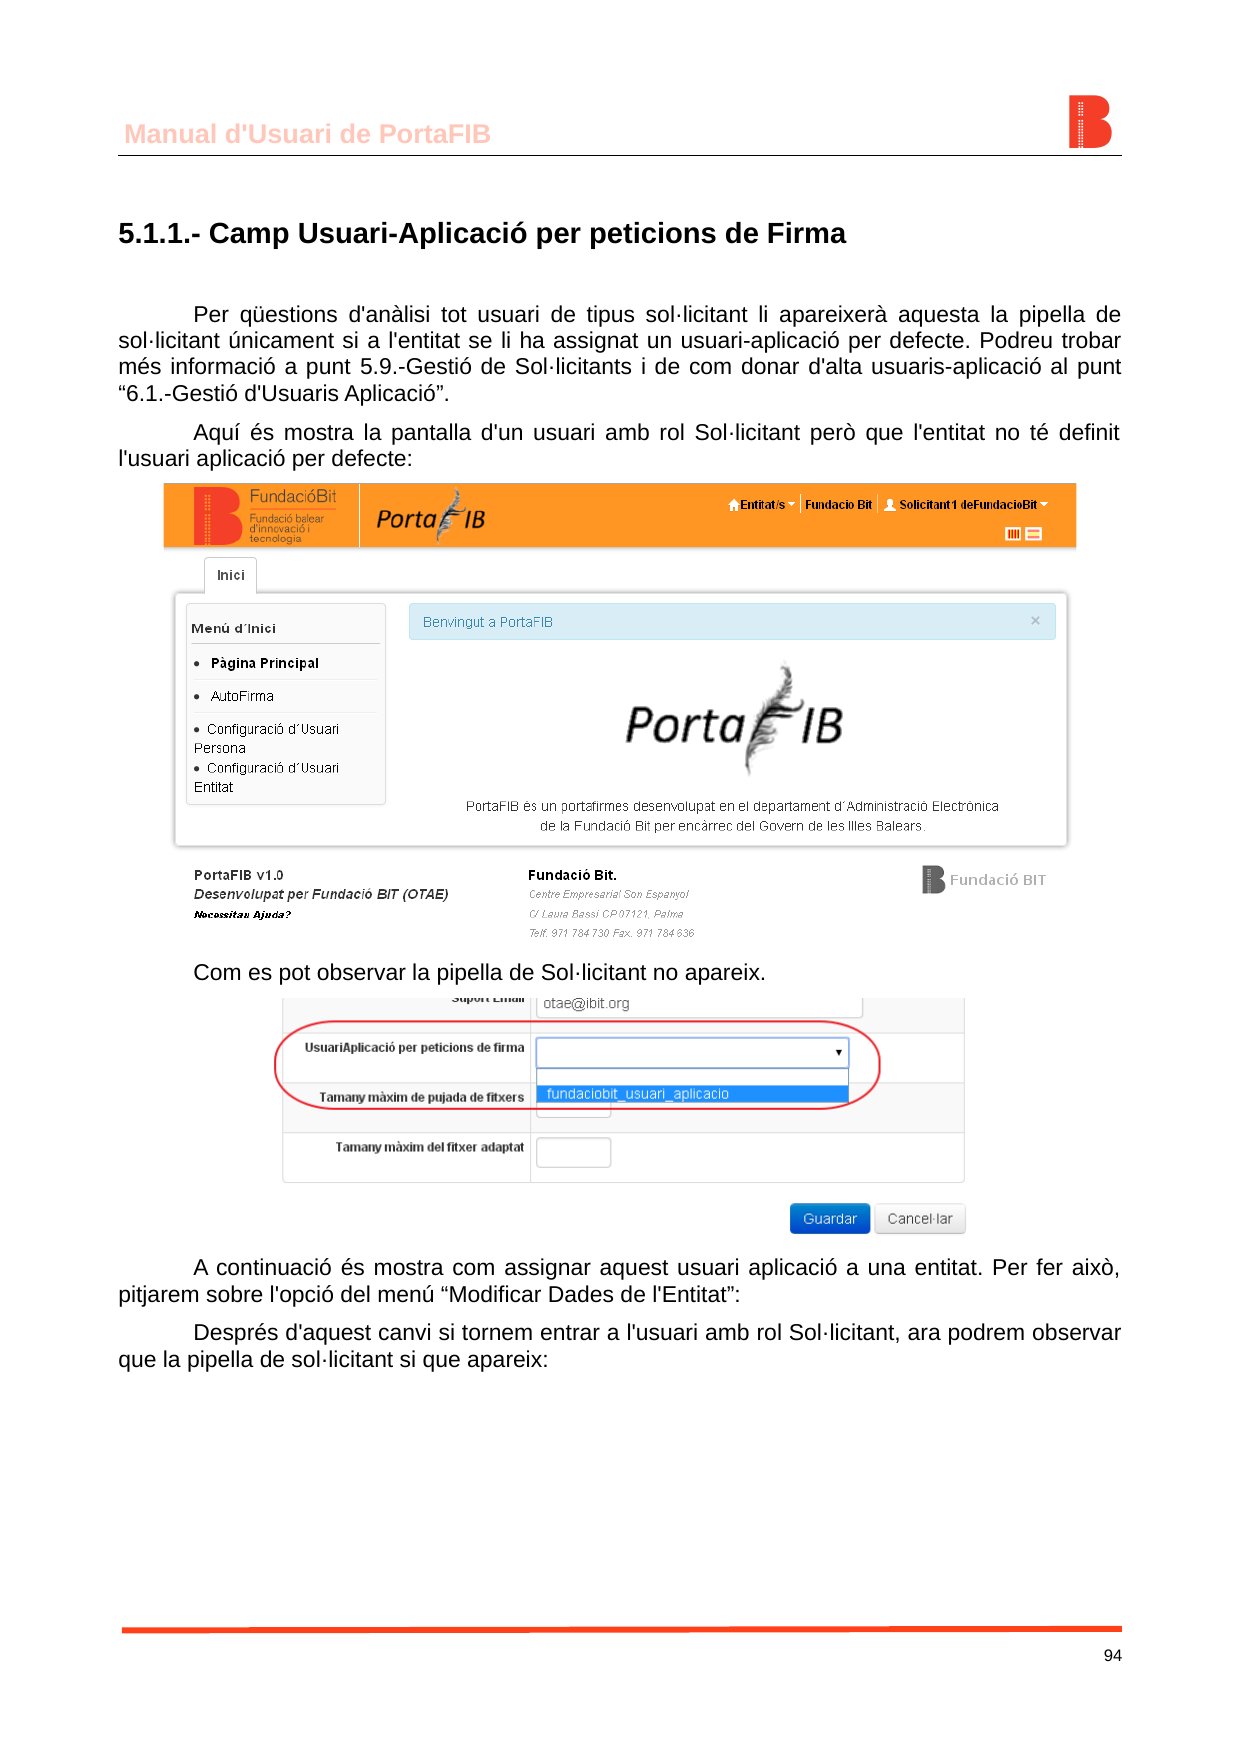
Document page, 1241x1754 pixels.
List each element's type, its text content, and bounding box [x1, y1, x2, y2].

picture [265, 998, 975, 1242]
picture [163, 483, 1077, 947]
text Com es pot observar la pipella de Sol·licitant no apareix. [118, 959, 1122, 986]
picture [1063, 94, 1117, 150]
text Aquí és mostra la pantalla d'un usuari amb rol Sol·licitant però que l'entitat no té definit l'usuari aplicació per defecte: [118, 418, 1122, 471]
text Després d'aquest canvi si tornem entrar a l'usuari amb rol Sol·licitant, ara podrem observar que la pipella de sol·licitant si que apareix: [118, 1319, 1122, 1372]
text Per qüestions d'anàlisi tot usuari de tipus sol·licitant li apareixerà aquesta la pipella de sol·licitant únicament si a l'entitat se li ha assignat un usuari-aplicació per defecte. Podreu trobar més informació a punt 5.9Gestió de Sol·licitants i de com donar d'alta usuaris-aplicació al punt “6.1Gestió d'Usuaris Aplicació”. [118, 301, 1122, 406]
text A continuació és mostra com assignar aquest usuari aplicació a una entitat. Per fer això, pitjarem sobre l'opció del menú “Modificar Dades de l'Entitat”: [118, 1254, 1122, 1307]
subtitle Camp Usuari-Aplicació per peticions de Firma [118, 216, 1122, 249]
